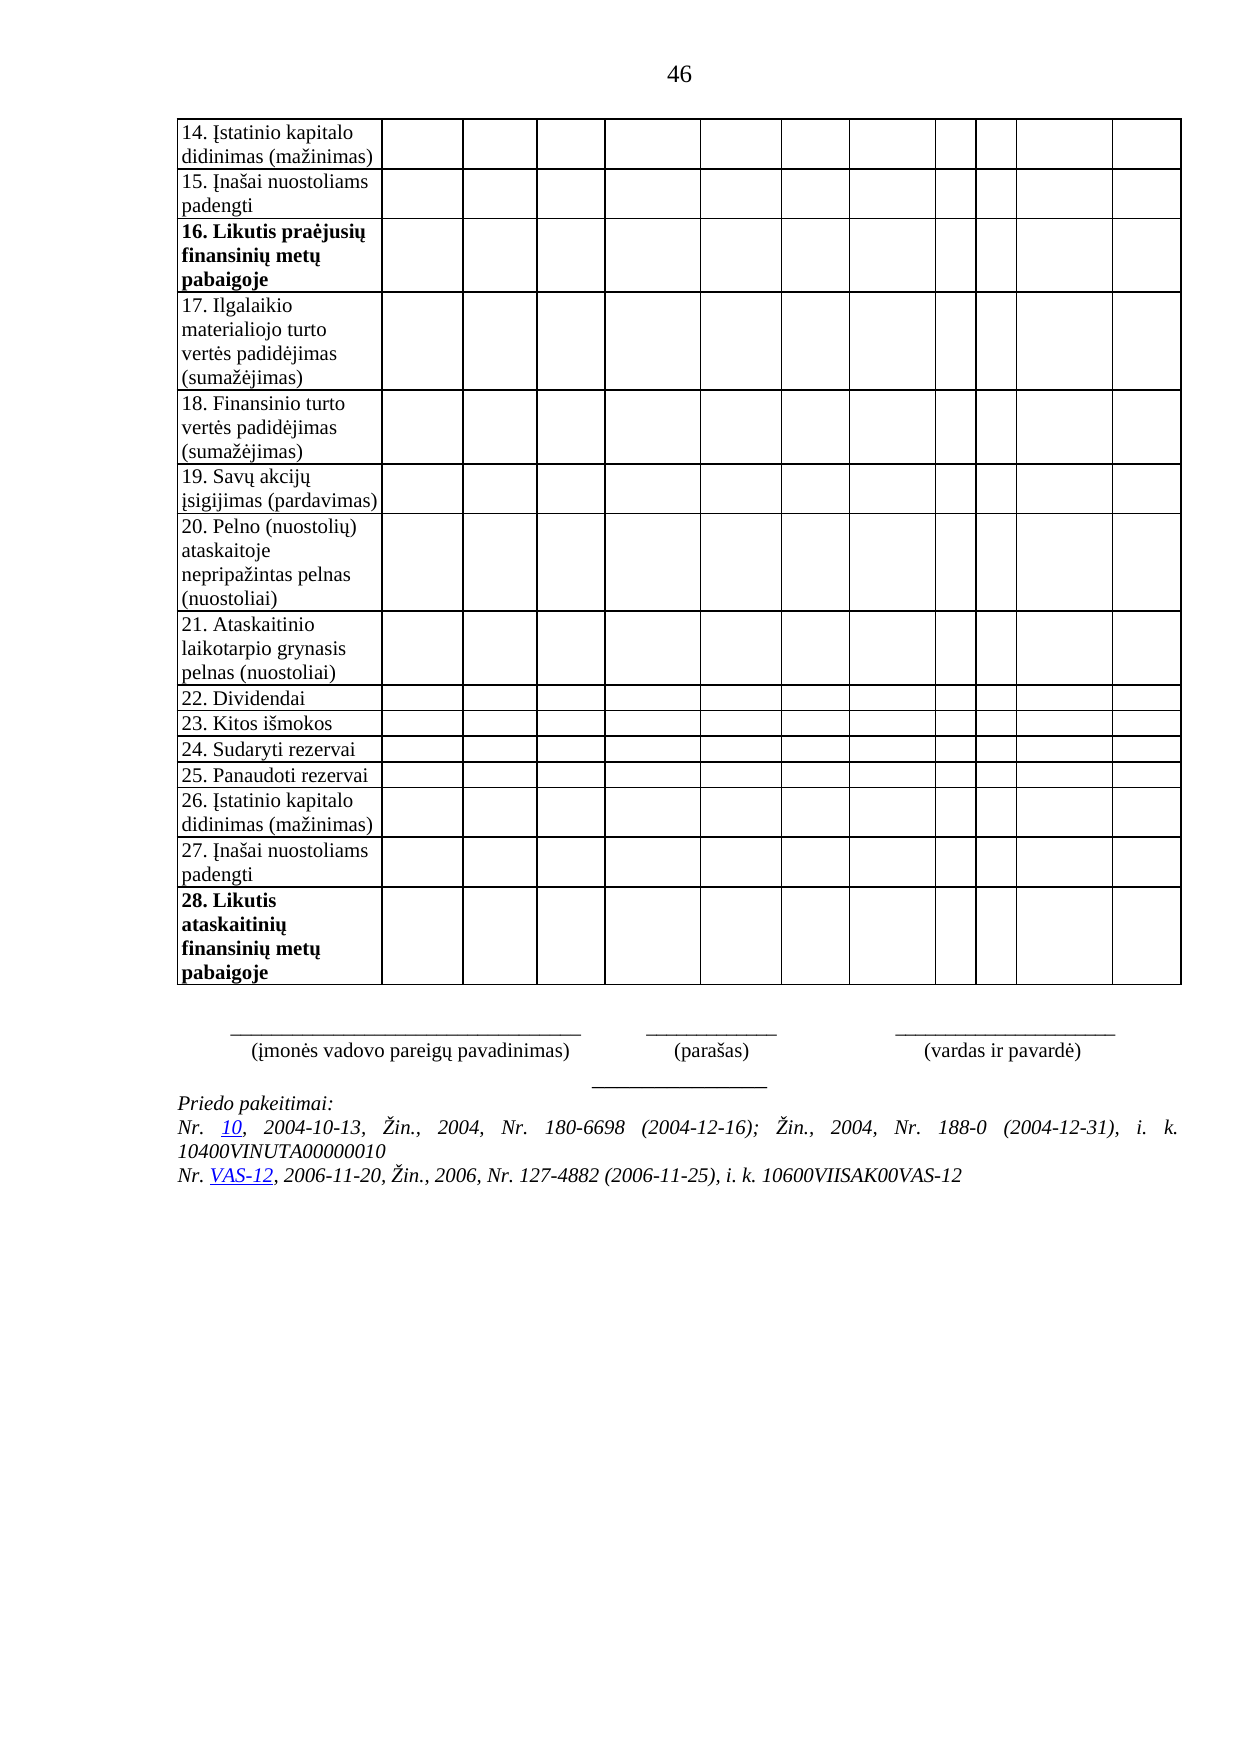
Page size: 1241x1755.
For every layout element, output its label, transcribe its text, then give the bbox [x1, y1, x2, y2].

table_cell 25. Panaudoti rezervai [178, 763, 381, 787]
table_cell [977, 293, 1016, 389]
table_cell [977, 711, 1016, 735]
table_cell [936, 120, 975, 168]
table_cell [1017, 737, 1112, 761]
table_cell [464, 120, 536, 168]
table_cell [936, 711, 975, 735]
table_cell [606, 888, 700, 984]
table_cell [782, 612, 849, 684]
table_cell [977, 219, 1016, 291]
table_cell [1017, 686, 1112, 710]
table_cell [977, 465, 1016, 512]
table_cell [1017, 293, 1112, 389]
table_cell [383, 293, 462, 389]
table_cell [538, 120, 604, 168]
table_cell [538, 737, 604, 761]
table_cell [936, 465, 975, 512]
table_cell [701, 737, 781, 761]
table_cell [606, 711, 700, 735]
table_cell [464, 465, 536, 512]
table_cell [977, 391, 1016, 463]
table_cell 21. Ataskaitinio laikotarpio grynasis pelnas (nuostoliai) [178, 612, 381, 684]
table_cell [1017, 391, 1112, 463]
table_cell [538, 888, 604, 984]
table_cell [464, 888, 536, 984]
table_cell 23. Kitos išmokos [178, 711, 381, 735]
table_cell 18. Finansinio turto vertės padidėjimas (sumažėjimas) [178, 391, 381, 463]
table_cell [538, 514, 604, 610]
table_cell [936, 737, 975, 761]
table_cell [1017, 219, 1112, 291]
table_cell [1017, 888, 1112, 984]
table_cell [383, 219, 462, 291]
table_cell [977, 170, 1016, 217]
table_cell [383, 612, 462, 684]
table_cell [606, 612, 700, 684]
table_cell [1113, 838, 1180, 886]
table_cell [701, 711, 781, 735]
table_cell 16. Likutis praėjusių finansinių metų pabaigoje [178, 219, 381, 291]
table_cell [936, 391, 975, 463]
table_cell [850, 788, 935, 836]
table_cell [850, 763, 935, 787]
table_cell [936, 219, 975, 291]
table_cell [464, 514, 536, 610]
table_cell [383, 465, 462, 512]
table_cell [383, 391, 462, 463]
table_cell [936, 838, 975, 886]
table_cell [782, 711, 849, 735]
table_cell [538, 391, 604, 463]
table_cell [782, 737, 849, 761]
table_cell [701, 838, 781, 886]
table_cell [936, 686, 975, 710]
table_cell [782, 219, 849, 291]
table_cell [1017, 788, 1112, 836]
table_cell [1113, 788, 1180, 836]
table_cell [1113, 391, 1180, 463]
table_cell [464, 686, 536, 710]
text Nr. 10, 2004-10-13, Žin., 2004, Nr. 180-6698 (2004-12-16); Žin., 2004, Nr. 188-0 (2004-12-31), i. k. 10400VINUTA00000010 [177, 1115, 1181, 1163]
table_cell [538, 788, 604, 836]
table_cell [1113, 293, 1180, 389]
table_cell [850, 888, 935, 984]
table_cell [1017, 514, 1112, 610]
table_cell [606, 293, 700, 389]
table_cell [977, 838, 1016, 886]
table_cell [936, 170, 975, 217]
table_cell [1113, 737, 1180, 761]
table_cell [464, 838, 536, 886]
table_cell [1113, 514, 1180, 610]
table_cell [1113, 219, 1180, 291]
table_cell [977, 686, 1016, 710]
table_cell [977, 612, 1016, 684]
table_cell [383, 120, 462, 168]
table_cell 27. Įnašai nuostoliams padengti [178, 838, 381, 886]
table_cell [977, 514, 1016, 610]
table_cell [606, 170, 700, 217]
table_cell 14. Įstatinio kapitalo didinimas (mažinimas) [178, 120, 381, 168]
table_cell [1017, 838, 1112, 886]
table_cell [977, 737, 1016, 761]
table_cell [464, 293, 536, 389]
table_cell [1113, 170, 1180, 217]
table_cell [977, 763, 1016, 787]
table_cell [701, 888, 781, 984]
table_cell 20. Pelno (nuostolių) ataskaitoje nepripažintas pelnas (nuostoliai) [178, 514, 381, 610]
table_cell [538, 838, 604, 886]
table_cell [538, 612, 604, 684]
table_cell [936, 763, 975, 787]
table_cell [538, 686, 604, 710]
table_cell [782, 465, 849, 512]
table_cell 15. Įnašai nuostoliams padengti [178, 170, 381, 217]
text Priedo pakeitimai: [177, 1091, 1181, 1115]
table_cell [850, 293, 935, 389]
table_cell [383, 888, 462, 984]
table_cell [850, 514, 935, 610]
table_cell [782, 888, 849, 984]
table_cell [464, 170, 536, 217]
table_cell [977, 120, 1016, 168]
table_cell [850, 170, 935, 217]
table_cell [850, 391, 935, 463]
table_cell [538, 465, 604, 512]
table_cell [850, 737, 935, 761]
table_cell [1113, 888, 1180, 984]
table_cell [850, 465, 935, 512]
table_cell [701, 465, 781, 512]
table_cell [1113, 612, 1180, 684]
table_cell [1113, 763, 1180, 787]
table_cell [538, 763, 604, 787]
table_cell [936, 612, 975, 684]
table_cell [1113, 120, 1180, 168]
text Nr. VAS-12, 2006-11-20, Žin., 2006, Nr. 127-4882 (2006-11-25), i. k. 10600VIISAK00VAS-12 [177, 1163, 1181, 1187]
table_cell [383, 737, 462, 761]
table_cell [383, 170, 462, 217]
table_cell [464, 612, 536, 684]
table_cell [977, 788, 1016, 836]
table_cell [606, 120, 700, 168]
text (įmonės vadovo pareigų pavadinimas) (parašas) (vardas ir pavardė) [177, 1038, 1181, 1062]
table_cell [701, 391, 781, 463]
table_cell [850, 711, 935, 735]
table_cell [782, 514, 849, 610]
table_cell [701, 686, 781, 710]
table_cell [782, 788, 849, 836]
table_cell [464, 737, 536, 761]
table_cell [538, 170, 604, 217]
table_cell [1113, 686, 1180, 710]
table_cell [1017, 120, 1112, 168]
table_cell [1017, 465, 1112, 512]
table_cell [936, 888, 975, 984]
table_cell 28. Likutis ataskaitinių finansinių metų pabaigoje [178, 888, 381, 984]
table_cell [606, 686, 700, 710]
table_cell [701, 612, 781, 684]
table_cell [464, 711, 536, 735]
table_cell [850, 686, 935, 710]
text ______________ [177, 1062, 1181, 1091]
table_cell [782, 838, 849, 886]
table_cell [782, 293, 849, 389]
table_cell 19. Savų akcijų įsigijimas (pardavimas) [178, 465, 381, 512]
table_cell 24. Sudaryti rezervai [178, 737, 381, 761]
table_cell [383, 686, 462, 710]
table_cell [538, 219, 604, 291]
table_cell [383, 788, 462, 836]
table_cell [701, 788, 781, 836]
table_cell [701, 170, 781, 217]
table_cell [606, 838, 700, 886]
table_cell [606, 219, 700, 291]
table_cell [606, 465, 700, 512]
table_cell [383, 763, 462, 787]
table_cell [538, 711, 604, 735]
table_cell [464, 219, 536, 291]
table_cell [606, 514, 700, 610]
table_cell [782, 686, 849, 710]
table_cell [464, 788, 536, 836]
table_cell [606, 391, 700, 463]
table_cell [1113, 465, 1180, 512]
table_cell [1017, 612, 1112, 684]
table_cell [606, 763, 700, 787]
table_cell [701, 293, 781, 389]
table_cell 22. Dividendai [178, 686, 381, 710]
table_cell [850, 838, 935, 886]
table_cell [701, 514, 781, 610]
table_cell [936, 293, 975, 389]
table_cell [701, 763, 781, 787]
table_cell [850, 120, 935, 168]
table_cell [538, 293, 604, 389]
table_cell [782, 391, 849, 463]
table_cell [850, 612, 935, 684]
table_cell 17. Ilgalaikio materialiojo turto vertės padidėjimas (sumažėjimas) [178, 293, 381, 389]
table_cell [936, 788, 975, 836]
table_cell [701, 120, 781, 168]
table_cell [782, 763, 849, 787]
table_cell [1017, 763, 1112, 787]
table_cell [464, 763, 536, 787]
table_cell [383, 838, 462, 886]
table_cell [606, 788, 700, 836]
table_cell [936, 514, 975, 610]
table_cell [1017, 711, 1112, 735]
table_cell [606, 737, 700, 761]
table_cell [1113, 711, 1180, 735]
table_cell [464, 391, 536, 463]
table_cell [782, 120, 849, 168]
table_cell [383, 711, 462, 735]
table_cell [782, 170, 849, 217]
table_cell [383, 514, 462, 610]
table_cell [1017, 170, 1112, 217]
table_cell [701, 219, 781, 291]
table_cell [850, 219, 935, 291]
table_cell [977, 888, 1016, 984]
table_cell 26. Įstatinio kapitalo didinimas (mažinimas) [178, 788, 381, 836]
